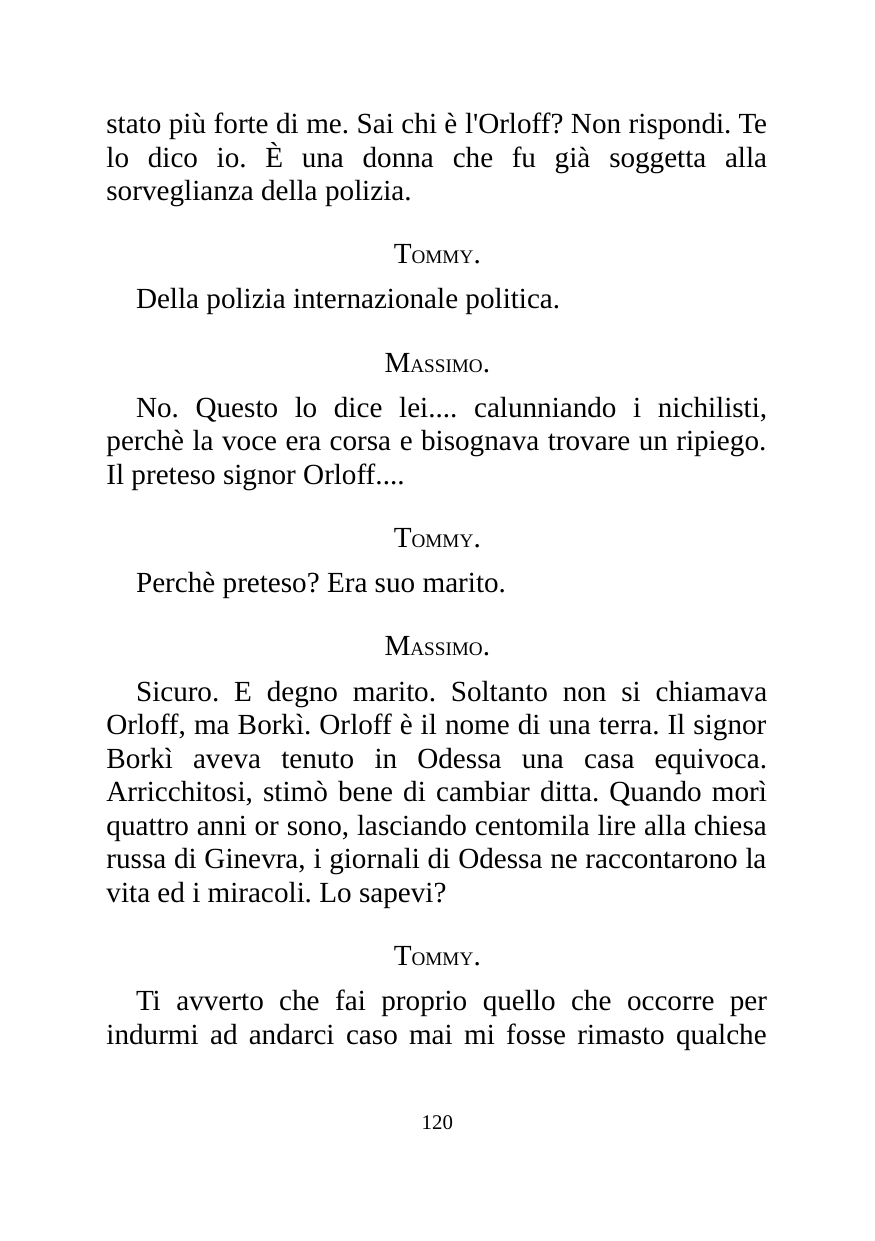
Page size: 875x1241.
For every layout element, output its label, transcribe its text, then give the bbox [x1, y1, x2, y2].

text Sicuro. E degno marito. Soltanto non si chiamava Orloff, ma Borkì. Orloff è il nome di una terra. Il signor Borkì aveva tenuto in Odessa una casa equivoca. Arricchitosi, stimò bene di cambiar ditta. Quando morì quattro anni or sono, lasciando centomila lire alla chiesa russa di Ginevra, i giornali di Odessa ne raccontarono la vita ed i miracoli. Lo sapevi? [106, 674, 768, 908]
text No. Questo lo dice lei.... calunniando i nichilisti, perchè la voce era corsa e bisognava trovare un ripiego. Il preteso signor Orloff.... [106, 390, 768, 491]
text Della polizia internazionale politica. [106, 282, 768, 315]
text stato più forte di me. Sai chi è l'Orloff? Non rispondi. Te lo dico io. È una donna che fu già soggetta alla sorveglianza della polizia. [106, 106, 768, 207]
text Massimo. [106, 628, 768, 662]
text Tommy. [106, 520, 768, 554]
text Tommy. [106, 938, 768, 972]
text Perchè preteso? Era suo marito. [106, 565, 768, 599]
text Ti avverto che fai proprio quello che occorre per indurmi ad andarci caso mai mi fosse rimasto qualche [106, 983, 768, 1050]
text Massimo. [106, 345, 768, 378]
text Tommy. [106, 236, 768, 270]
